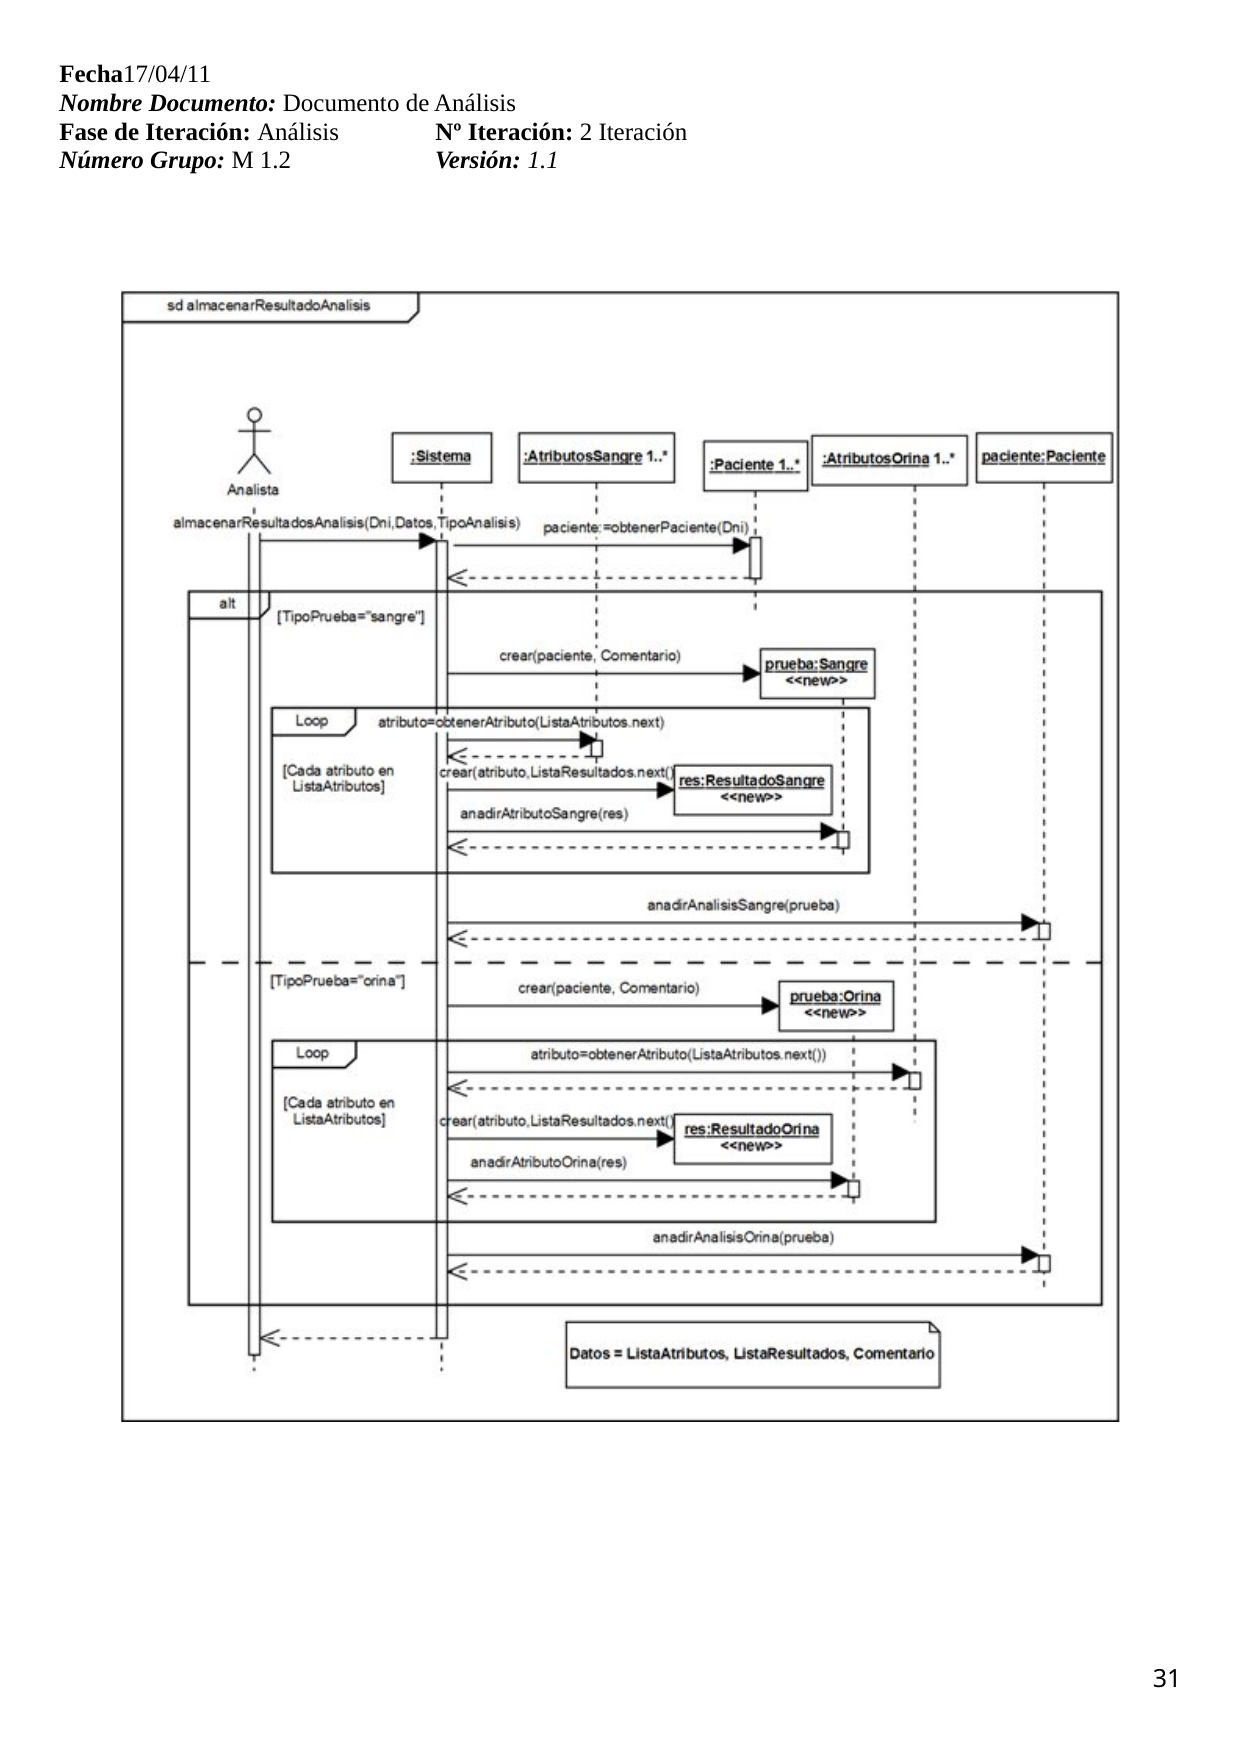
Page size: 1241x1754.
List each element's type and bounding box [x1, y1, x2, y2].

picture [121, 290, 1120, 1422]
